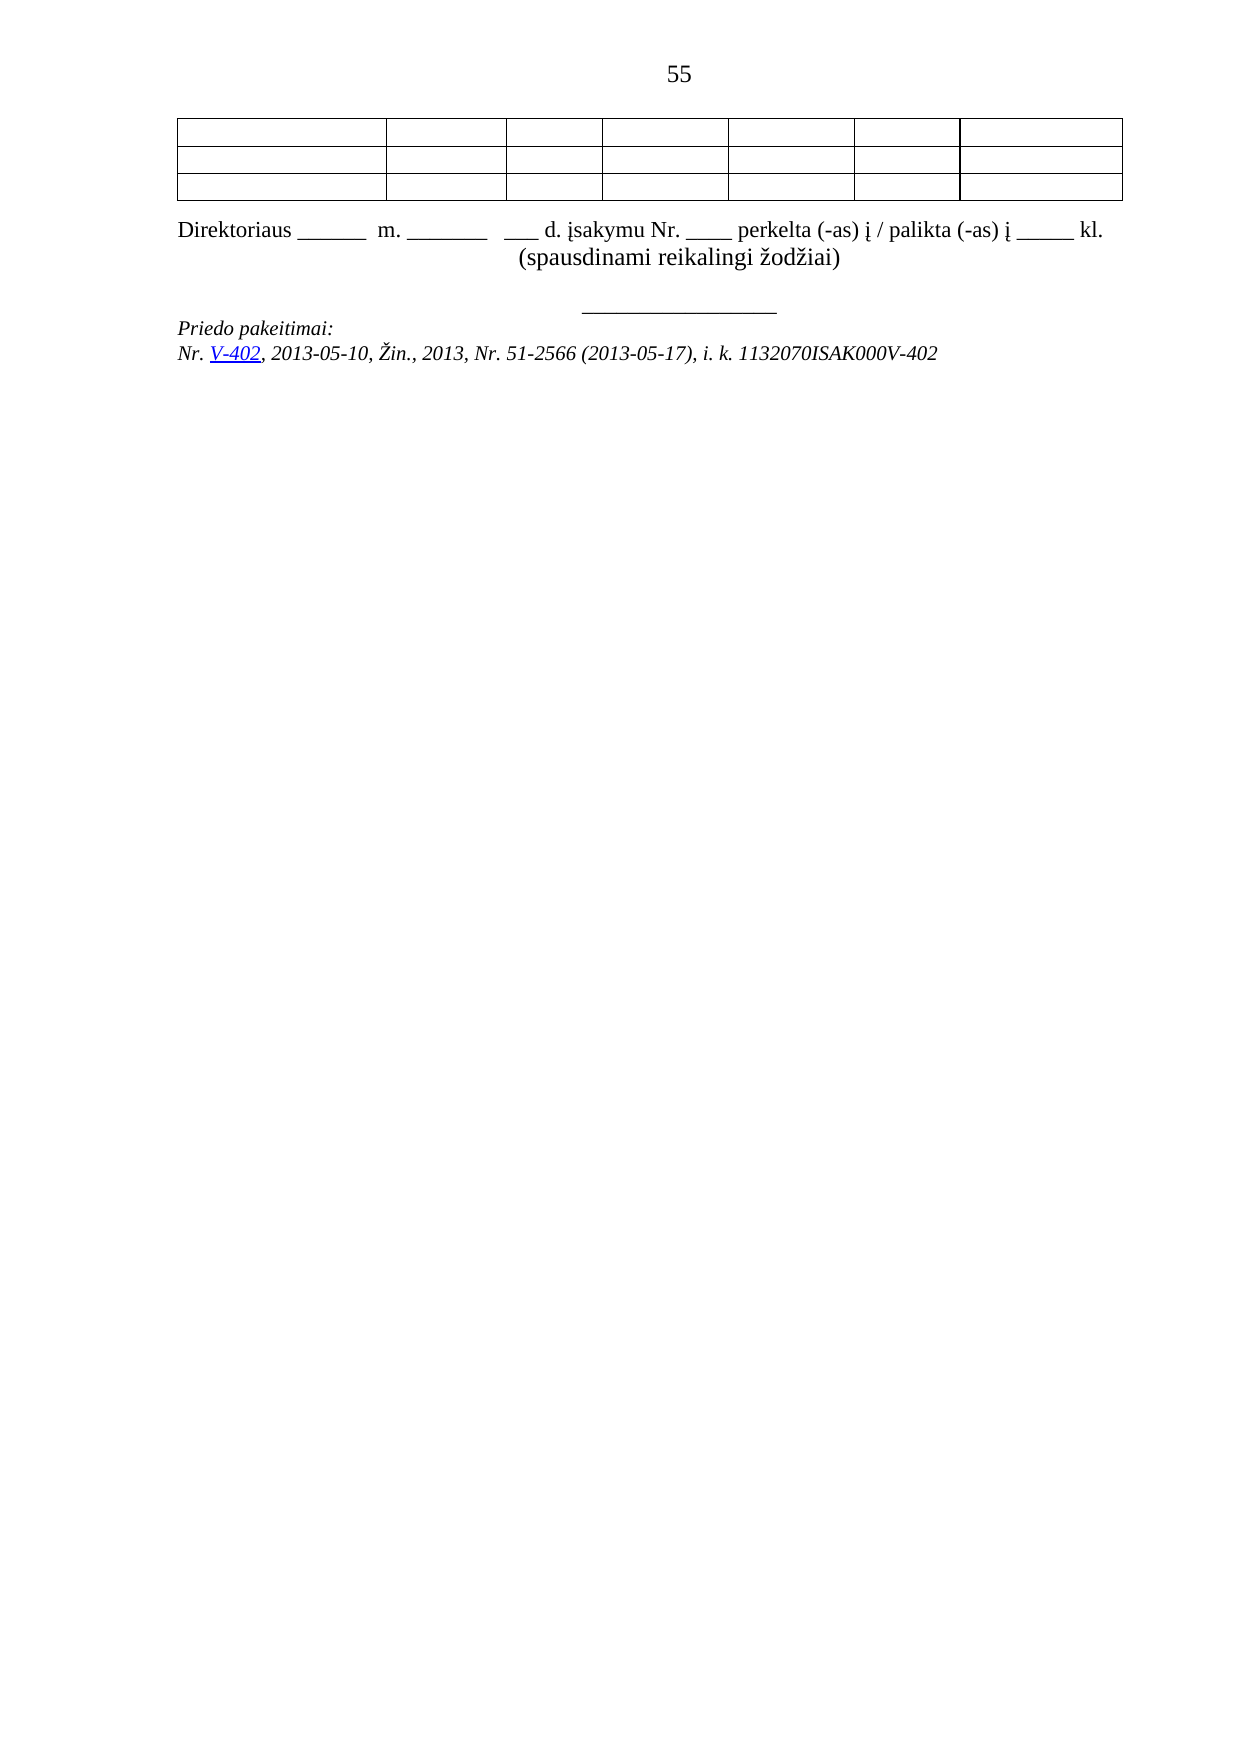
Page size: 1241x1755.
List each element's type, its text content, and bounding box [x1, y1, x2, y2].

table_cell [729, 119, 854, 146]
table_cell [507, 147, 602, 173]
table_cell [961, 119, 1122, 146]
text Priedo pakeitimai: [177, 316, 1181, 340]
text (spausdinami reikalingi žodžiai) [177, 242, 1181, 271]
table_cell [387, 119, 506, 146]
table_cell [387, 147, 506, 173]
table_cell [855, 147, 959, 173]
table_cell [961, 174, 1122, 200]
table_cell [178, 119, 386, 146]
text _________________ [177, 290, 1181, 316]
table_cell [603, 174, 728, 200]
text Direktoriaus ______ m. _______ ___ d. įsakymu Nr. ____ perkelta (-as) į / palikta (-as) į _____ kl. [177, 216, 1181, 242]
table_cell [961, 147, 1122, 173]
table_cell [855, 119, 959, 146]
table_cell [729, 174, 854, 200]
table_cell [603, 119, 728, 146]
table_cell [178, 147, 386, 173]
table_cell [507, 174, 602, 200]
text Nr. V-402, 2013-05-10, Žin., 2013, Nr. 51-2566 (2013-05-17), i. k. 1132070ISAK000V-402 [177, 340, 1181, 364]
table_cell [387, 174, 506, 200]
table_cell [603, 147, 728, 173]
table_cell [178, 174, 386, 200]
table_cell [729, 147, 854, 173]
table_cell [855, 174, 959, 200]
table_cell [507, 119, 602, 146]
